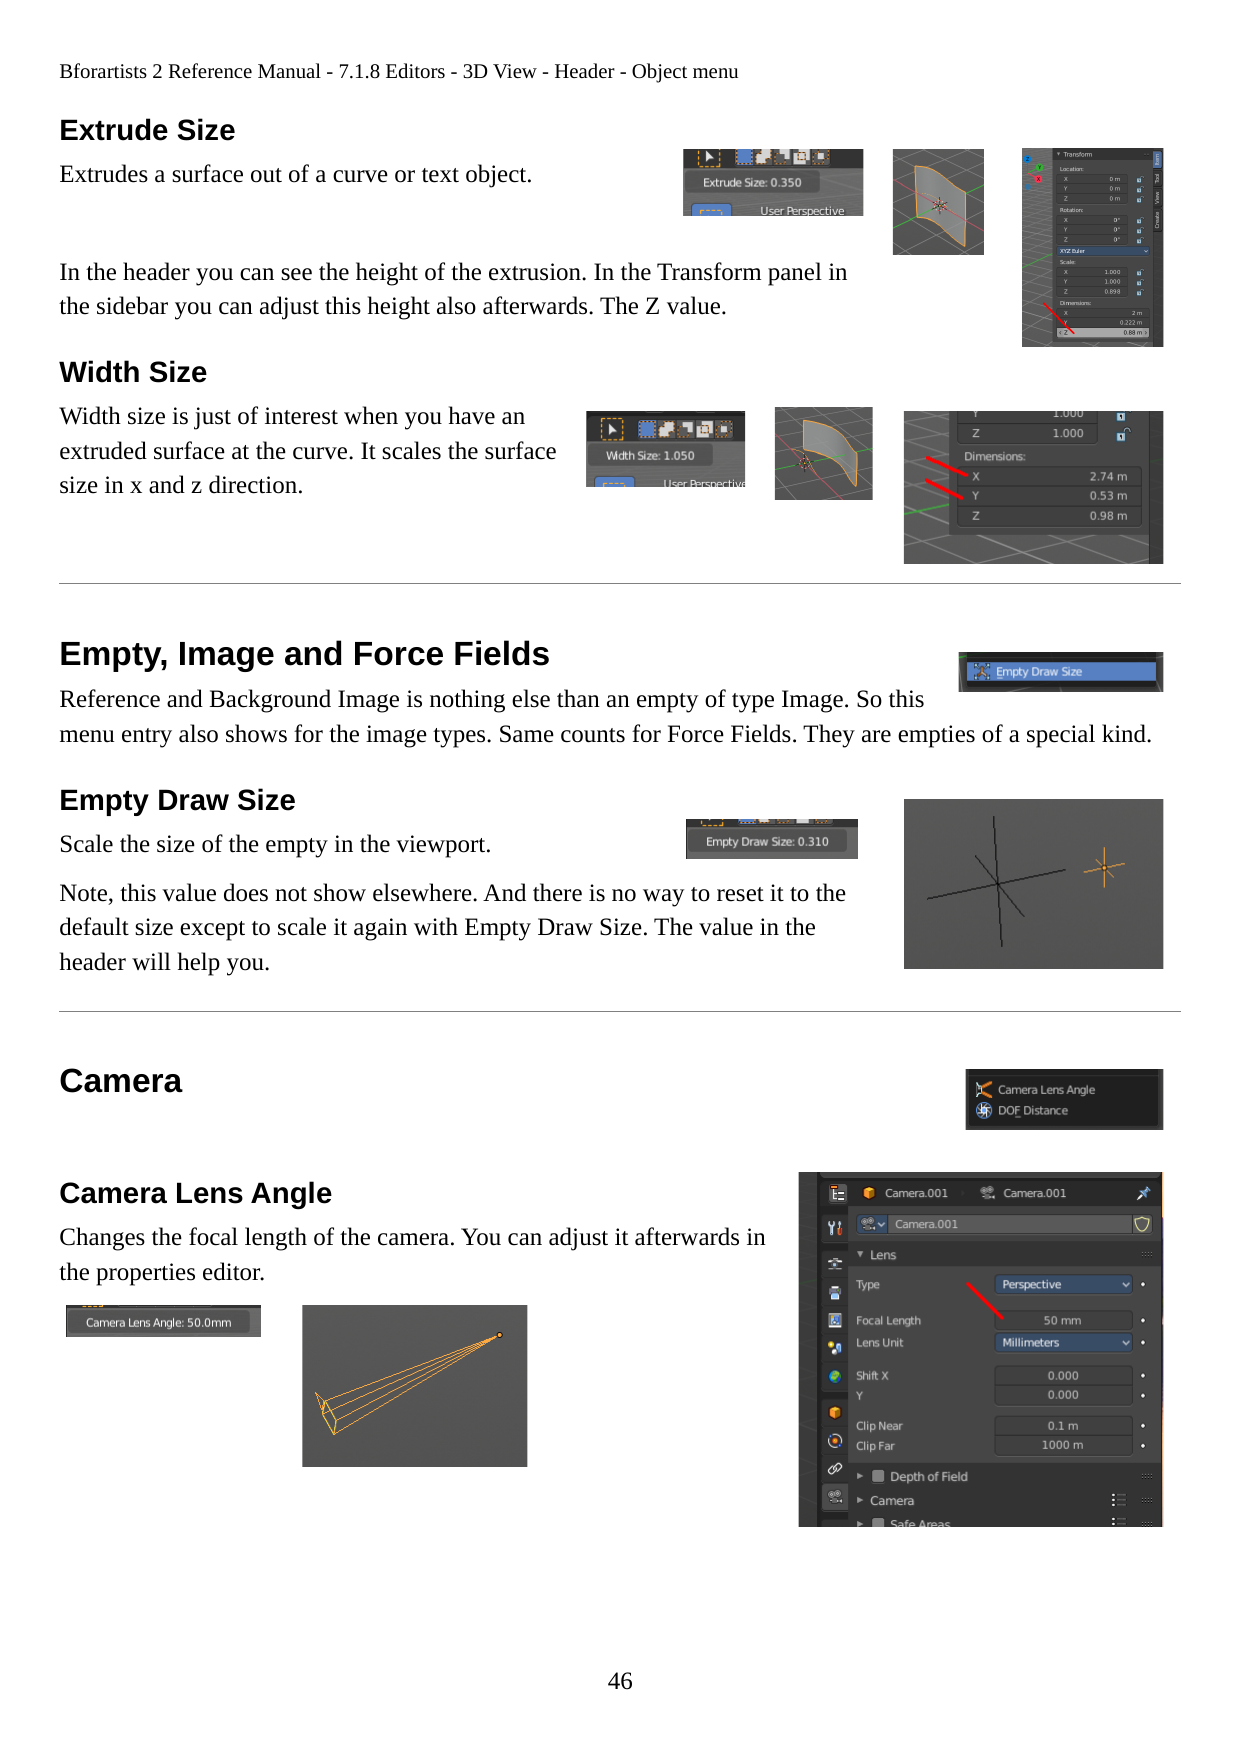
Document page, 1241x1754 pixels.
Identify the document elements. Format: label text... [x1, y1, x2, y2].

picture [302, 1305, 528, 1467]
subtitle Width Size [59, 355, 1181, 389]
picture [904, 799, 1164, 969]
picture [958, 652, 1164, 692]
text [984, 159, 1022, 188]
subtitle Camera [59, 1061, 1181, 1100]
text Extrudes a surface out of a curve or text object. [59, 159, 683, 188]
text Changes the focal length of the camera. You can adjust it afterwards in the properties editor. [59, 1222, 798, 1285]
text Width size is just of interest when you have an extruded surface at the curve. It scales the surface size in x and z direction. [59, 401, 1181, 499]
picture [66, 1305, 261, 1337]
text Reference and Background Image is nothing else than an empty of type Image. So this menu entry also shows for the image types. Same counts for Force Fields. They are empties of a special kind. [59, 684, 1181, 748]
picture [1022, 148, 1164, 347]
picture [586, 411, 746, 487]
picture [686, 819, 858, 859]
picture [798, 1172, 1164, 1527]
text Note, this value does not show elsewhere. And there is no way to reset it to the default size except to scale it again with Empty Draw Size. The value in the header will help you. [59, 878, 1181, 976]
subtitle Camera Lens Angle [59, 1176, 798, 1209]
picture [965, 1069, 1164, 1130]
text [858, 829, 904, 858]
subtitle Empty Draw Size [59, 783, 1181, 816]
picture [892, 149, 984, 255]
text In the header you can see the height of the extrusion. In the Transform panel in the sidebar you can adjust this height also afterwards. The Z value. [59, 257, 1022, 320]
subtitle [1164, 1176, 1181, 1209]
text Scale the size of the empty in the viewport. [59, 829, 686, 858]
subtitle Empty, Image and Force Fields [59, 633, 1181, 672]
subtitle Extrude Size [59, 113, 1181, 146]
picture [683, 149, 864, 216]
picture [774, 407, 873, 500]
picture [903, 411, 1164, 564]
